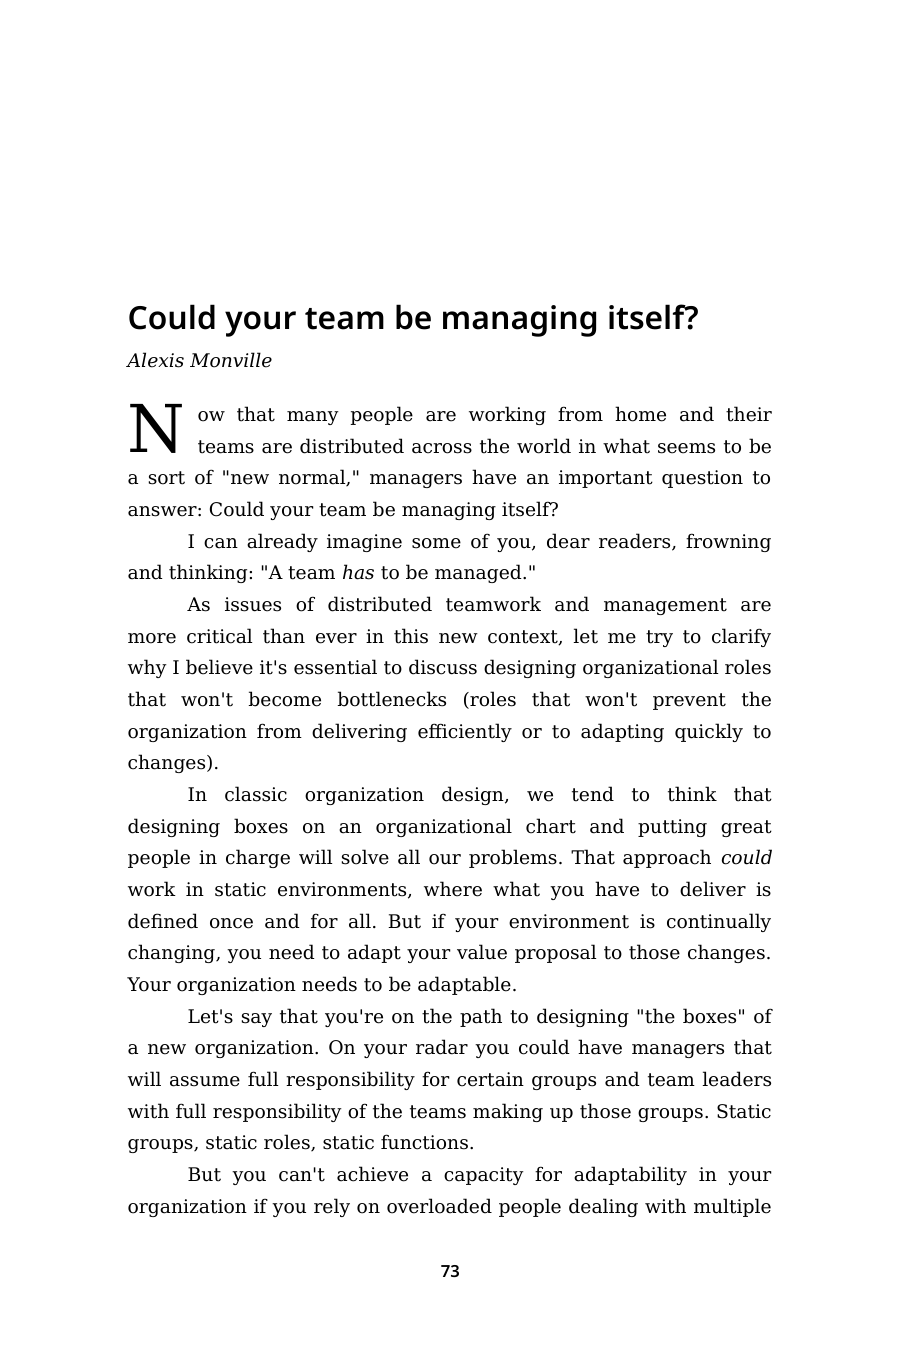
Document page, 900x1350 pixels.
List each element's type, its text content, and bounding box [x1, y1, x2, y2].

subtitle Could your team be managing itself? [127, 298, 772, 337]
text But you can't achieve a capacity for adaptability in your organization if you rely on overloaded people dealing with multiple [127, 1164, 772, 1218]
text As issues of distributed teamwork and management are more critical than ever in this new context, let me try to clarify why I believe it's essential to discuss designing organizational roles that won't become bottlenecks (roles that won't prevent the organization from delivering efficiently or to adapting quickly to changes). [127, 594, 772, 774]
text Let's say that you're on the path to designing "the boxes" of a new organization. On your radar you could have managers that will assume full responsibility for certain groups and team leaders with full responsibility of the teams making up those groups. Static groups, static roles, static functions. [127, 1006, 772, 1154]
text I can already imagine some of you, dear readers, frowning and thinking: "A team has to be managed." [127, 531, 772, 584]
text Now that many people are working from home and their teams are distributed across the world in what seems to be a sort of "new normal," managers have an important question to answer: Could your team be managing itself? [127, 404, 772, 521]
text In classic organization design, we tend to think that designing boxes on an organizational chart and putting great people in charge will solve all our problems. That approach could work in static environments, where what you have to deliver is defined once and for all. But if your environment is continually changing, you need to adapt your value proposal to those changes. Your organization needs to be adaptable. [127, 784, 772, 996]
text Alexis Monville [127, 350, 772, 372]
